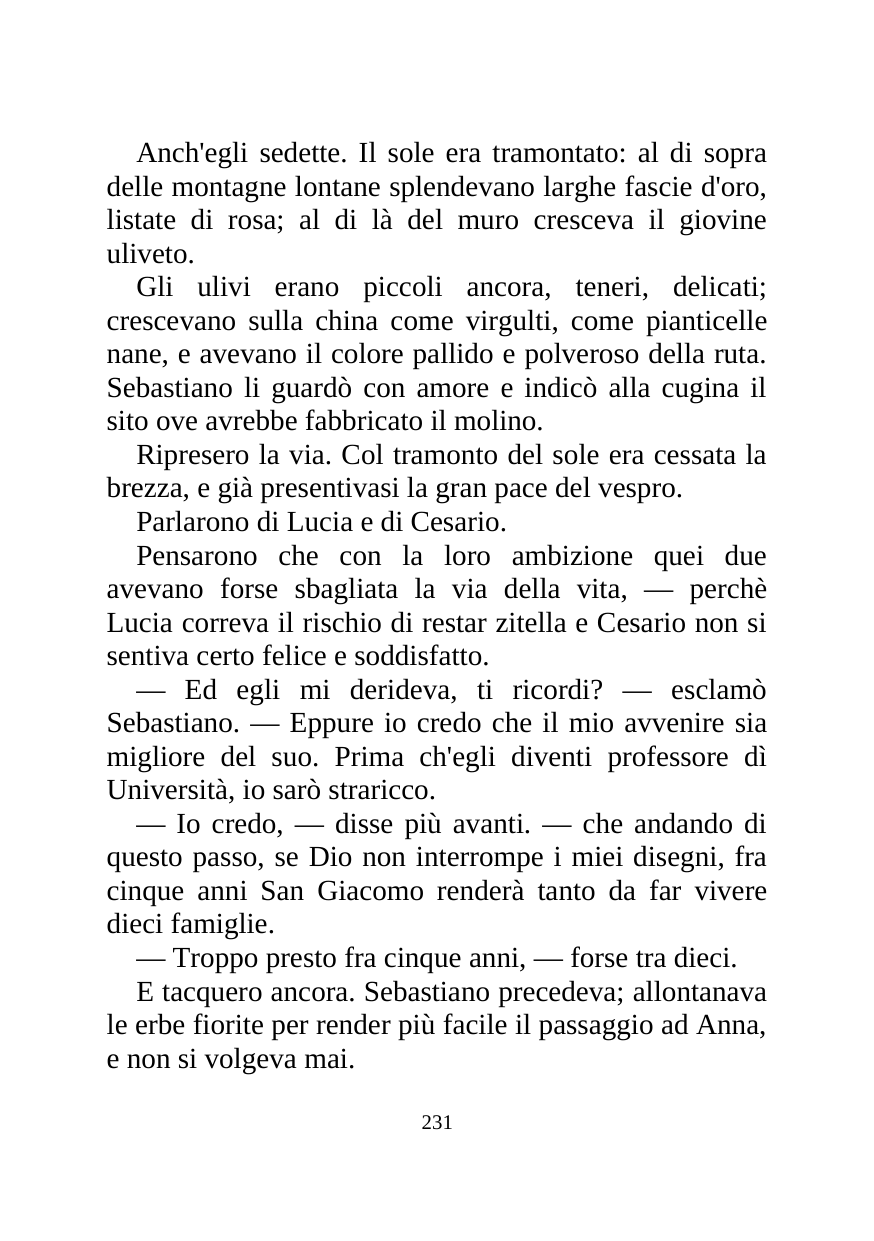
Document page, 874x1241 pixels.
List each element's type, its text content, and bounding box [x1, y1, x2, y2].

text Pensarono che con la loro ambizione quei due avevano forse sbagliata la via della vita, — perchè Lucia correva il rischio di restar zitella e Cesario non si sentiva certo felice e soddisfatto. [106, 538, 768, 672]
text Parlarono di Lucia e di Cesario. [106, 504, 768, 538]
text Ripresero la via. Col tramonto del sole era cessata la brezza, e già presentivasi la gran pace del vespro. [106, 437, 768, 504]
text — Io credo, — disse più avanti. — che andando di questo passo, se Dio non interrompe i miei disegni, fra cinque anni San Giacomo renderà tanto da far vivere dieci famiglie. [106, 806, 768, 940]
text — Troppo presto fra cinque anni, — forse tra dieci. [106, 940, 768, 974]
text Gli ulivi erano piccoli ancora, teneri, delicati; crescevano sulla china come virgulti, come pianticelle nane, e avevano il colore pallido e polveroso della ruta. Sebastiano li guardò con amore e indicò alla cugina il sito ove avrebbe fabbricato il molino. [106, 269, 768, 437]
text Anch'egli sedette. Il sole era tramontato: al di sopra delle montagne lontane splendevano larghe fascie d'oro, listate di rosa; al di là del muro cresceva il giovine uliveto. [106, 135, 768, 269]
text E tacquero ancora. Sebastiano precedeva; allontanava le erbe fiorite per render più facile il passaggio ad Anna, e non si volgeva mai. [106, 974, 768, 1074]
text — Ed egli mi derideva, ti ricordi? — esclamò Sebastiano. — Eppure io credo che il mio avvenire sia migliore del suo. Prima ch'egli diventi professore dì Università, io sarò straricco. [106, 672, 768, 806]
